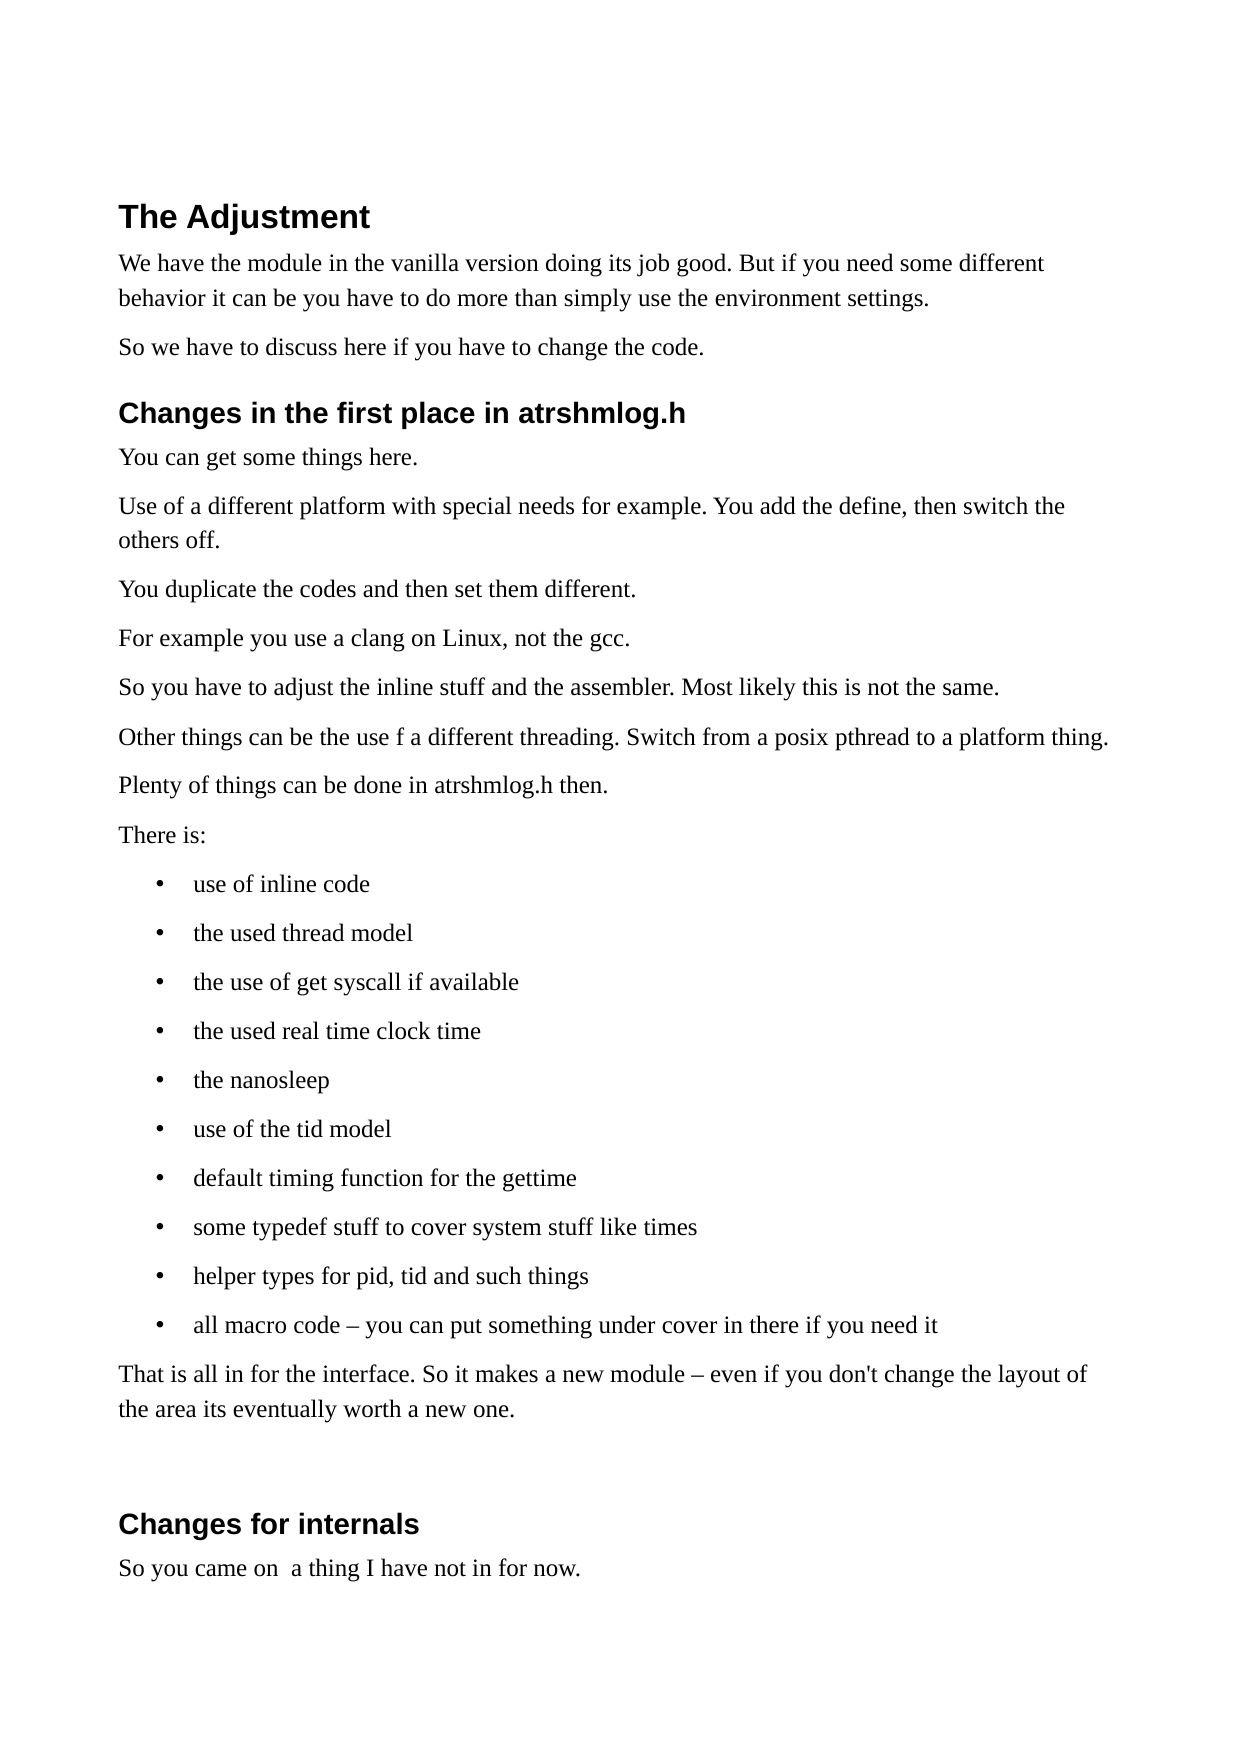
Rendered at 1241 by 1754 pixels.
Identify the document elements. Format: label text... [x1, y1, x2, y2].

list all macro code – you can put something under cover in there if you need it [156, 1310, 1122, 1339]
list helper types for pid, tid and such things [156, 1261, 1122, 1290]
subtitle Changes in the first place in atrshmlog.h [118, 396, 1122, 429]
text So you came on a thing I have not in for now. [118, 1553, 1122, 1582]
text So we have to discuss here if you have to change the code. [118, 332, 1122, 361]
text You duplicate the codes and then set them different. [118, 574, 1122, 603]
subtitle The Adjustment [118, 197, 1122, 236]
list the nanosleep [156, 1065, 1122, 1094]
list the used thread model [156, 918, 1122, 947]
list some typedef stuff to cover system stuff like times [156, 1212, 1122, 1241]
text Plenty of things can be done in atrshmlog.h then. [118, 771, 1122, 799]
text So you have to adjust the inline stuff and the assembler. Most likely this is not the same. [118, 672, 1122, 701]
list default timing function for the gettime [156, 1163, 1122, 1192]
text There is: [118, 820, 1122, 848]
text We have the module in the vanilla version doing its job good. But if you need some different behavior it can be you have to do more than simply use the environment settings. [118, 248, 1122, 312]
list the use of get syscall if available [156, 967, 1122, 996]
text That is all in for the interface. So it makes a new module – even if you don't change the layout of the area its eventually worth a new one. [118, 1359, 1122, 1423]
list use of the tid model [156, 1114, 1122, 1143]
text You can get some things here. [118, 442, 1122, 471]
subtitle Changes for internals [118, 1507, 1122, 1540]
text For example you use a clang on Linux, not the gcc. [118, 623, 1122, 652]
text Use of a different platform with special needs for example. You add the define, then switch the others off. [118, 491, 1122, 554]
text Other things can be the use f a different threading. Switch from a posix pthread to a platform thing. [118, 722, 1122, 750]
list the used real time clock time [156, 1016, 1122, 1045]
list use of inline code [156, 869, 1122, 897]
